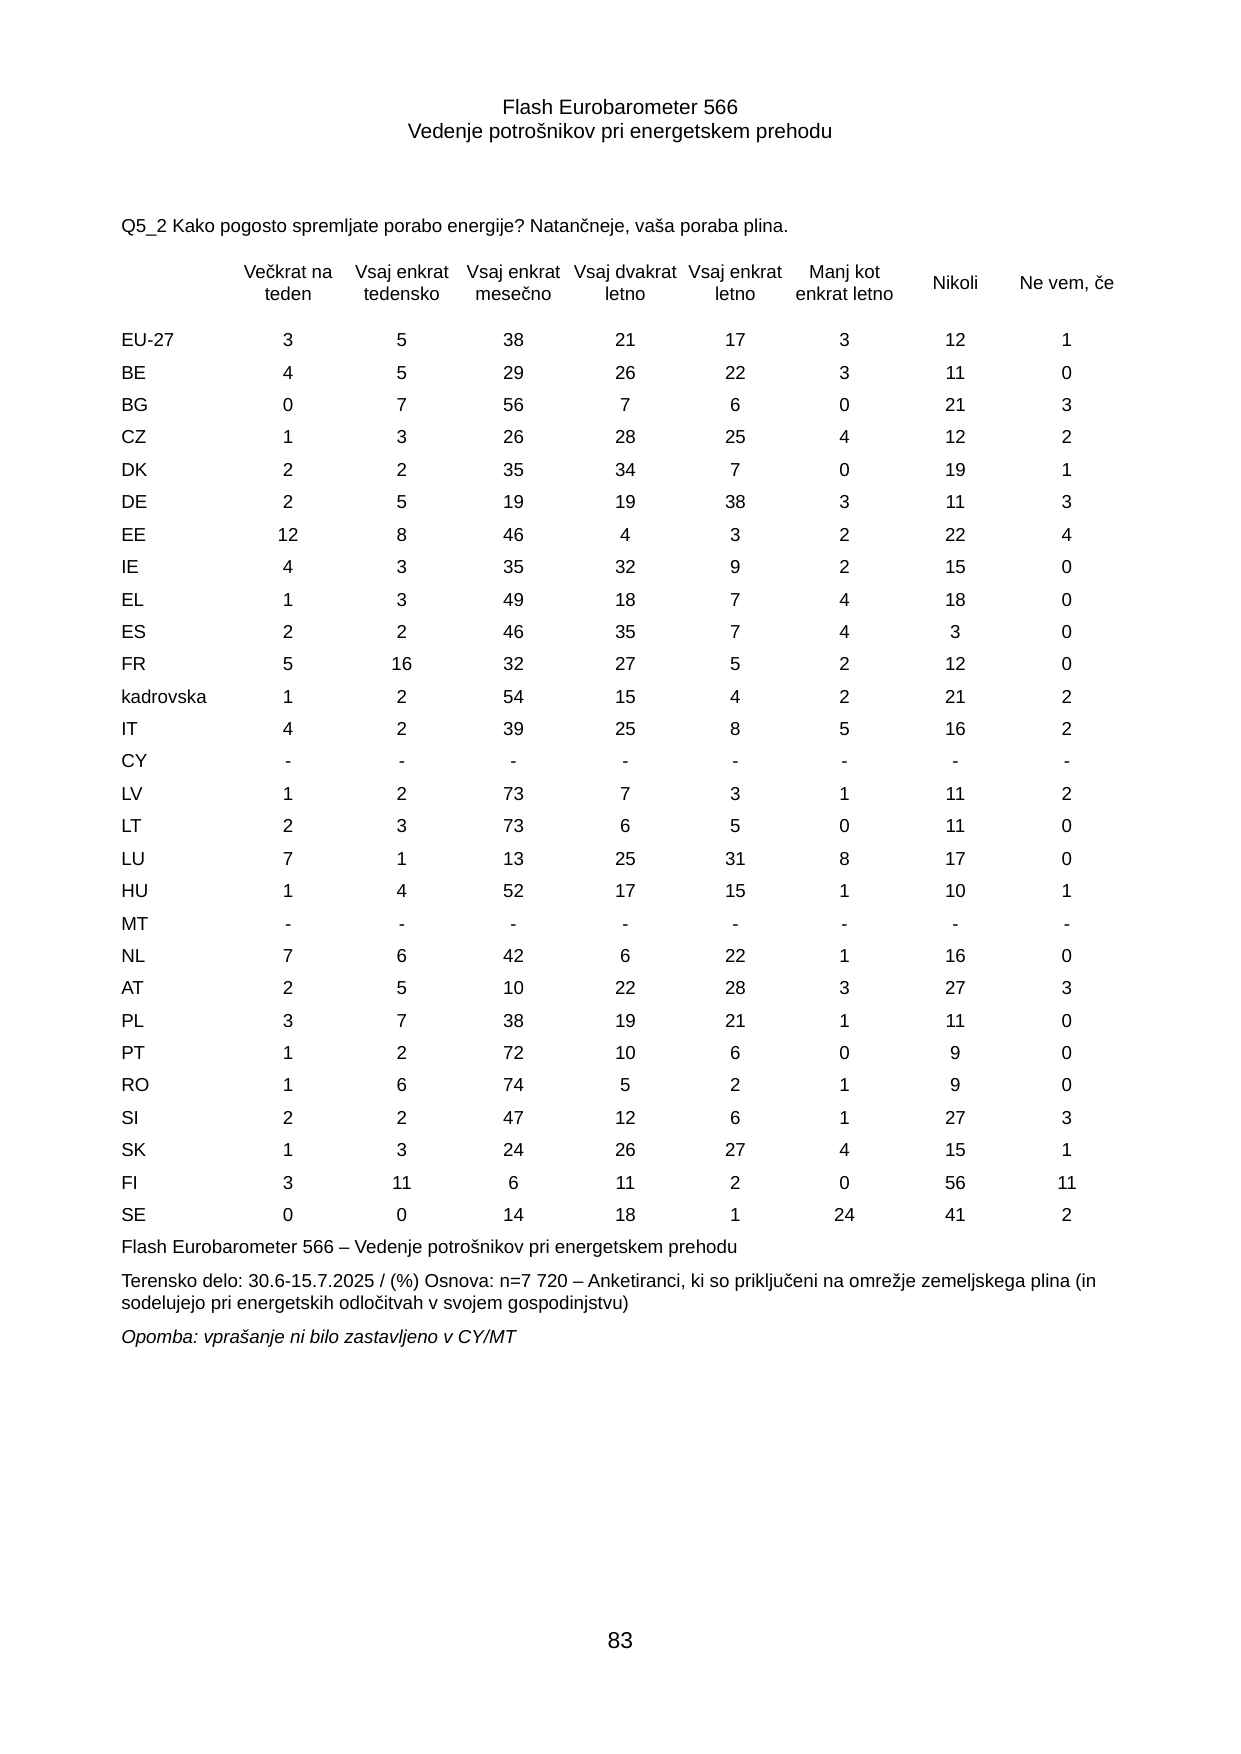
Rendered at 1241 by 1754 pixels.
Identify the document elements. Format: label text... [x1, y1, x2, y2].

table_cell 2 [680, 1166, 790, 1198]
table_cell 22 [570, 972, 680, 1004]
table_cell ES [118, 615, 229, 648]
table_cell 1 [1011, 324, 1122, 356]
table_cell 7 [680, 453, 790, 486]
table_cell EU-27 [118, 324, 229, 356]
table_cell 7 [680, 583, 790, 615]
table_cell 19 [457, 486, 570, 518]
table_cell 19 [899, 453, 1011, 486]
table_cell 3 [790, 486, 899, 518]
table_cell - [680, 745, 790, 777]
table_cell 2 [229, 615, 346, 648]
table_cell 5 [346, 972, 457, 1004]
table_cell 5 [680, 648, 790, 680]
table_cell 28 [680, 972, 790, 1004]
table_cell 4 [790, 583, 899, 615]
table_cell 3 [346, 551, 457, 583]
table_cell 11 [899, 356, 1011, 388]
table_cell 72 [457, 1036, 570, 1069]
table_cell 3 [346, 583, 457, 615]
table_cell 2 [346, 713, 457, 745]
table_cell 22 [680, 939, 790, 972]
table_cell 3 [790, 972, 899, 1004]
table_cell 1 [790, 939, 899, 972]
table_cell 1 [229, 583, 346, 615]
table_cell 0 [229, 389, 346, 421]
table_cell 54 [457, 680, 570, 712]
table_cell 7 [346, 1004, 457, 1036]
table_cell 0 [1011, 939, 1122, 972]
table_cell FR [118, 648, 229, 680]
table_cell 9 [899, 1036, 1011, 1069]
table_cell - [229, 745, 346, 777]
table_cell Vsaj dvakrat letno [570, 241, 680, 324]
table_cell 6 [346, 1069, 457, 1101]
table_cell 2 [346, 615, 457, 648]
table_cell 56 [899, 1166, 1011, 1198]
table_cell Flash Eurobarometer 566 – Vedenje potrošnikov pri energetskem prehodu [118, 1231, 1122, 1263]
table_cell 0 [1011, 615, 1122, 648]
table_cell 1 [229, 1036, 346, 1069]
table_cell EE [118, 518, 229, 551]
table_cell 5 [229, 648, 346, 680]
table_cell 1 [346, 842, 457, 874]
table_cell 22 [680, 356, 790, 388]
table_cell 7 [229, 939, 346, 972]
table_cell 32 [570, 551, 680, 583]
table_cell - [1011, 745, 1122, 777]
table_cell 2 [1011, 680, 1122, 712]
table_cell 19 [570, 1004, 680, 1036]
table_cell 2 [1011, 713, 1122, 745]
table_cell 2 [1011, 1199, 1122, 1231]
table_cell 0 [1011, 810, 1122, 842]
table_cell 0 [1011, 551, 1122, 583]
table_cell 0 [790, 1036, 899, 1069]
table_cell 3 [346, 810, 457, 842]
table_cell 2 [790, 518, 899, 551]
table_cell 16 [899, 939, 1011, 972]
table_cell 8 [346, 518, 457, 551]
table_cell 17 [899, 842, 1011, 874]
table_cell 2 [229, 972, 346, 1004]
table_cell 21 [570, 324, 680, 356]
table_cell 0 [790, 389, 899, 421]
table_cell 15 [570, 680, 680, 712]
table_cell 42 [457, 939, 570, 972]
table_cell 12 [229, 518, 346, 551]
table_cell 3 [346, 421, 457, 453]
table_cell 2 [346, 1101, 457, 1134]
table_cell 24 [457, 1134, 570, 1166]
table_cell LU [118, 842, 229, 874]
table_cell 31 [680, 842, 790, 874]
table_cell 1 [680, 1199, 790, 1231]
table_cell AT [118, 972, 229, 1004]
table_cell 3 [229, 1166, 346, 1198]
table_cell [118, 241, 229, 324]
table_cell SK [118, 1134, 229, 1166]
table_cell 49 [457, 583, 570, 615]
table_cell 1 [229, 777, 346, 810]
table_cell 8 [790, 842, 899, 874]
table_cell 2 [790, 680, 899, 712]
table_cell 9 [680, 551, 790, 583]
table_cell LT [118, 810, 229, 842]
table_cell NL [118, 939, 229, 972]
table_cell 2 [229, 1101, 346, 1134]
table_cell 0 [1011, 583, 1122, 615]
table_cell 1 [790, 1069, 899, 1101]
table_cell 1 [790, 1101, 899, 1134]
table_cell 27 [570, 648, 680, 680]
table_cell 35 [570, 615, 680, 648]
table_cell kadrovska [118, 680, 229, 712]
table_cell Nikoli [899, 241, 1011, 324]
table_cell 1 [229, 680, 346, 712]
table_cell 35 [457, 551, 570, 583]
table_cell 0 [1011, 1069, 1122, 1101]
table_cell 6 [680, 389, 790, 421]
table_cell - [346, 907, 457, 939]
table_cell 4 [229, 551, 346, 583]
table_cell 4 [229, 713, 346, 745]
table_cell 0 [229, 1199, 346, 1231]
table_cell 6 [457, 1166, 570, 1198]
table_cell 5 [346, 486, 457, 518]
table_cell 6 [346, 939, 457, 972]
table_cell - [790, 745, 899, 777]
table_cell 1 [790, 875, 899, 907]
table_cell Opomba: vprašanje ni bilo zastavljeno v CY/MT [118, 1321, 1122, 1353]
table_cell 18 [899, 583, 1011, 615]
table_cell 74 [457, 1069, 570, 1101]
table_cell 3 [680, 518, 790, 551]
table_cell 1 [790, 1004, 899, 1036]
table_cell 12 [899, 648, 1011, 680]
table_cell 11 [570, 1166, 680, 1198]
table_cell 7 [570, 777, 680, 810]
table_cell IT [118, 713, 229, 745]
table_cell 1 [1011, 453, 1122, 486]
table_cell 6 [680, 1036, 790, 1069]
table_cell 2 [346, 777, 457, 810]
table_cell 12 [899, 421, 1011, 453]
table_cell FI [118, 1166, 229, 1198]
table_cell 38 [680, 486, 790, 518]
table_cell 25 [570, 713, 680, 745]
table_cell 47 [457, 1101, 570, 1134]
table_cell LV [118, 777, 229, 810]
table_cell Vsaj enkrat tedensko [346, 241, 457, 324]
table_cell 15 [899, 1134, 1011, 1166]
table_cell 3 [1011, 389, 1122, 421]
table_cell - [680, 907, 790, 939]
table_cell 0 [790, 453, 899, 486]
table_cell IE [118, 551, 229, 583]
table_cell 4 [346, 875, 457, 907]
table_cell 3 [1011, 1101, 1122, 1134]
table_cell 3 [346, 1134, 457, 1166]
table_cell 2 [1011, 421, 1122, 453]
table_cell 14 [457, 1199, 570, 1231]
table_cell Terensko delo: 30.6-15.7.2025 / (%) Osnova: n=7 720 – Anketiranci, ki so priključeni na omrežje zemeljskega plina (in sodelujejo pri energetskih odločitvah v svojem gospodinjstvu) [118, 1263, 1122, 1321]
table_cell 4 [790, 421, 899, 453]
table_cell 52 [457, 875, 570, 907]
table_cell 38 [457, 324, 570, 356]
table_cell 0 [346, 1199, 457, 1231]
table_cell 18 [570, 583, 680, 615]
table_cell EL [118, 583, 229, 615]
table_cell 5 [680, 810, 790, 842]
table_cell 11 [899, 1004, 1011, 1036]
table_cell 2 [346, 453, 457, 486]
table_cell 46 [457, 518, 570, 551]
table_cell Ne vem, če [1011, 241, 1122, 324]
table_cell CY [118, 745, 229, 777]
table_cell DE [118, 486, 229, 518]
table_cell PT [118, 1036, 229, 1069]
table_cell 17 [570, 875, 680, 907]
table_cell BE [118, 356, 229, 388]
table_cell BG [118, 389, 229, 421]
table_cell SE [118, 1199, 229, 1231]
table_cell 34 [570, 453, 680, 486]
table_cell - [899, 907, 1011, 939]
table_cell 26 [570, 356, 680, 388]
table_cell 6 [680, 1101, 790, 1134]
table_cell 2 [229, 486, 346, 518]
table_cell 17 [680, 324, 790, 356]
table_cell 1 [229, 1134, 346, 1166]
table_cell 4 [229, 356, 346, 388]
table_cell 3 [229, 324, 346, 356]
table_cell 2 [229, 453, 346, 486]
table_cell 1 [229, 421, 346, 453]
table_cell 22 [899, 518, 1011, 551]
table_cell - [570, 907, 680, 939]
table_cell 0 [1011, 648, 1122, 680]
table_cell 26 [457, 421, 570, 453]
table_cell 27 [680, 1134, 790, 1166]
table_cell 16 [899, 713, 1011, 745]
table_cell DK [118, 453, 229, 486]
table_cell 3 [1011, 486, 1122, 518]
table_cell 25 [570, 842, 680, 874]
table_cell RO [118, 1069, 229, 1101]
table_cell 4 [790, 615, 899, 648]
table_cell 3 [229, 1004, 346, 1036]
table_cell 11 [899, 486, 1011, 518]
table_cell 0 [790, 1166, 899, 1198]
table_cell 2 [229, 810, 346, 842]
table_cell 35 [457, 453, 570, 486]
table_cell 7 [229, 842, 346, 874]
table_cell SI [118, 1101, 229, 1134]
table_cell 5 [790, 713, 899, 745]
table_cell 16 [346, 648, 457, 680]
table_cell 27 [899, 972, 1011, 1004]
table_cell 41 [899, 1199, 1011, 1231]
table_cell Večkrat na teden [229, 241, 346, 324]
table_cell 6 [570, 810, 680, 842]
table_cell 38 [457, 1004, 570, 1036]
table_cell 7 [570, 389, 680, 421]
table_cell 28 [570, 421, 680, 453]
table_cell 2 [790, 648, 899, 680]
table_cell 24 [790, 1199, 899, 1231]
table_cell 11 [1011, 1166, 1122, 1198]
table_cell - [899, 745, 1011, 777]
table_cell Manj kot enkrat letno [790, 241, 899, 324]
table_cell - [457, 745, 570, 777]
table_cell 3 [680, 777, 790, 810]
table_cell 2 [346, 1036, 457, 1069]
table_cell PL [118, 1004, 229, 1036]
table_cell 0 [1011, 356, 1122, 388]
table_cell 11 [899, 810, 1011, 842]
table_cell 3 [899, 615, 1011, 648]
table_cell 3 [790, 324, 899, 356]
table_cell 10 [899, 875, 1011, 907]
table_cell 73 [457, 777, 570, 810]
table_cell 39 [457, 713, 570, 745]
table_cell 27 [899, 1101, 1011, 1134]
table_cell 46 [457, 615, 570, 648]
table_cell 25 [680, 421, 790, 453]
table_cell 26 [570, 1134, 680, 1166]
table_cell 1 [1011, 1134, 1122, 1166]
table_cell 4 [680, 680, 790, 712]
table_cell 10 [570, 1036, 680, 1069]
table_cell 2 [1011, 777, 1122, 810]
table_cell 11 [899, 777, 1011, 810]
table_cell 8 [680, 713, 790, 745]
table_cell 1 [790, 777, 899, 810]
table_cell 56 [457, 389, 570, 421]
table_cell 7 [680, 615, 790, 648]
table_cell 32 [457, 648, 570, 680]
table_cell Vsaj enkrat mesečno [457, 241, 570, 324]
table_cell - [790, 907, 899, 939]
table_cell 21 [899, 389, 1011, 421]
table_cell 12 [899, 324, 1011, 356]
table_cell 6 [570, 939, 680, 972]
table_cell 5 [570, 1069, 680, 1101]
table_cell 21 [680, 1004, 790, 1036]
table_cell 10 [457, 972, 570, 1004]
table_cell 29 [457, 356, 570, 388]
table_cell 73 [457, 810, 570, 842]
table_cell 0 [1011, 1036, 1122, 1069]
table_header Q5_2 Kako pogosto spremljate porabo energije? Natančneje, vaša poraba plina. [118, 209, 1122, 241]
table_cell 18 [570, 1199, 680, 1231]
table_cell - [570, 745, 680, 777]
table_cell 3 [1011, 972, 1122, 1004]
table_cell 0 [790, 810, 899, 842]
table_cell 15 [899, 551, 1011, 583]
table_cell 1 [1011, 875, 1122, 907]
table_cell 9 [899, 1069, 1011, 1101]
table_cell 2 [790, 551, 899, 583]
table_cell 5 [346, 324, 457, 356]
table_cell 5 [346, 356, 457, 388]
table_cell 13 [457, 842, 570, 874]
table_cell 2 [346, 680, 457, 712]
table_cell 1 [229, 1069, 346, 1101]
table_cell 19 [570, 486, 680, 518]
table_cell 4 [570, 518, 680, 551]
table_cell 0 [1011, 1004, 1122, 1036]
table_cell 4 [790, 1134, 899, 1166]
table_cell 12 [570, 1101, 680, 1134]
table_cell 15 [680, 875, 790, 907]
table_cell CZ [118, 421, 229, 453]
table_cell Vsaj enkrat letno [680, 241, 790, 324]
table_cell 0 [1011, 842, 1122, 874]
table_cell - [346, 745, 457, 777]
table_cell 1 [229, 875, 346, 907]
table_cell 3 [790, 356, 899, 388]
table_cell 4 [1011, 518, 1122, 551]
table_cell - [229, 907, 346, 939]
table_cell - [457, 907, 570, 939]
table_cell 11 [346, 1166, 457, 1198]
table_cell 2 [680, 1069, 790, 1101]
table_cell 21 [899, 680, 1011, 712]
table_cell 7 [346, 389, 457, 421]
table_cell - [1011, 907, 1122, 939]
table_cell HU [118, 875, 229, 907]
table_cell MT [118, 907, 229, 939]
